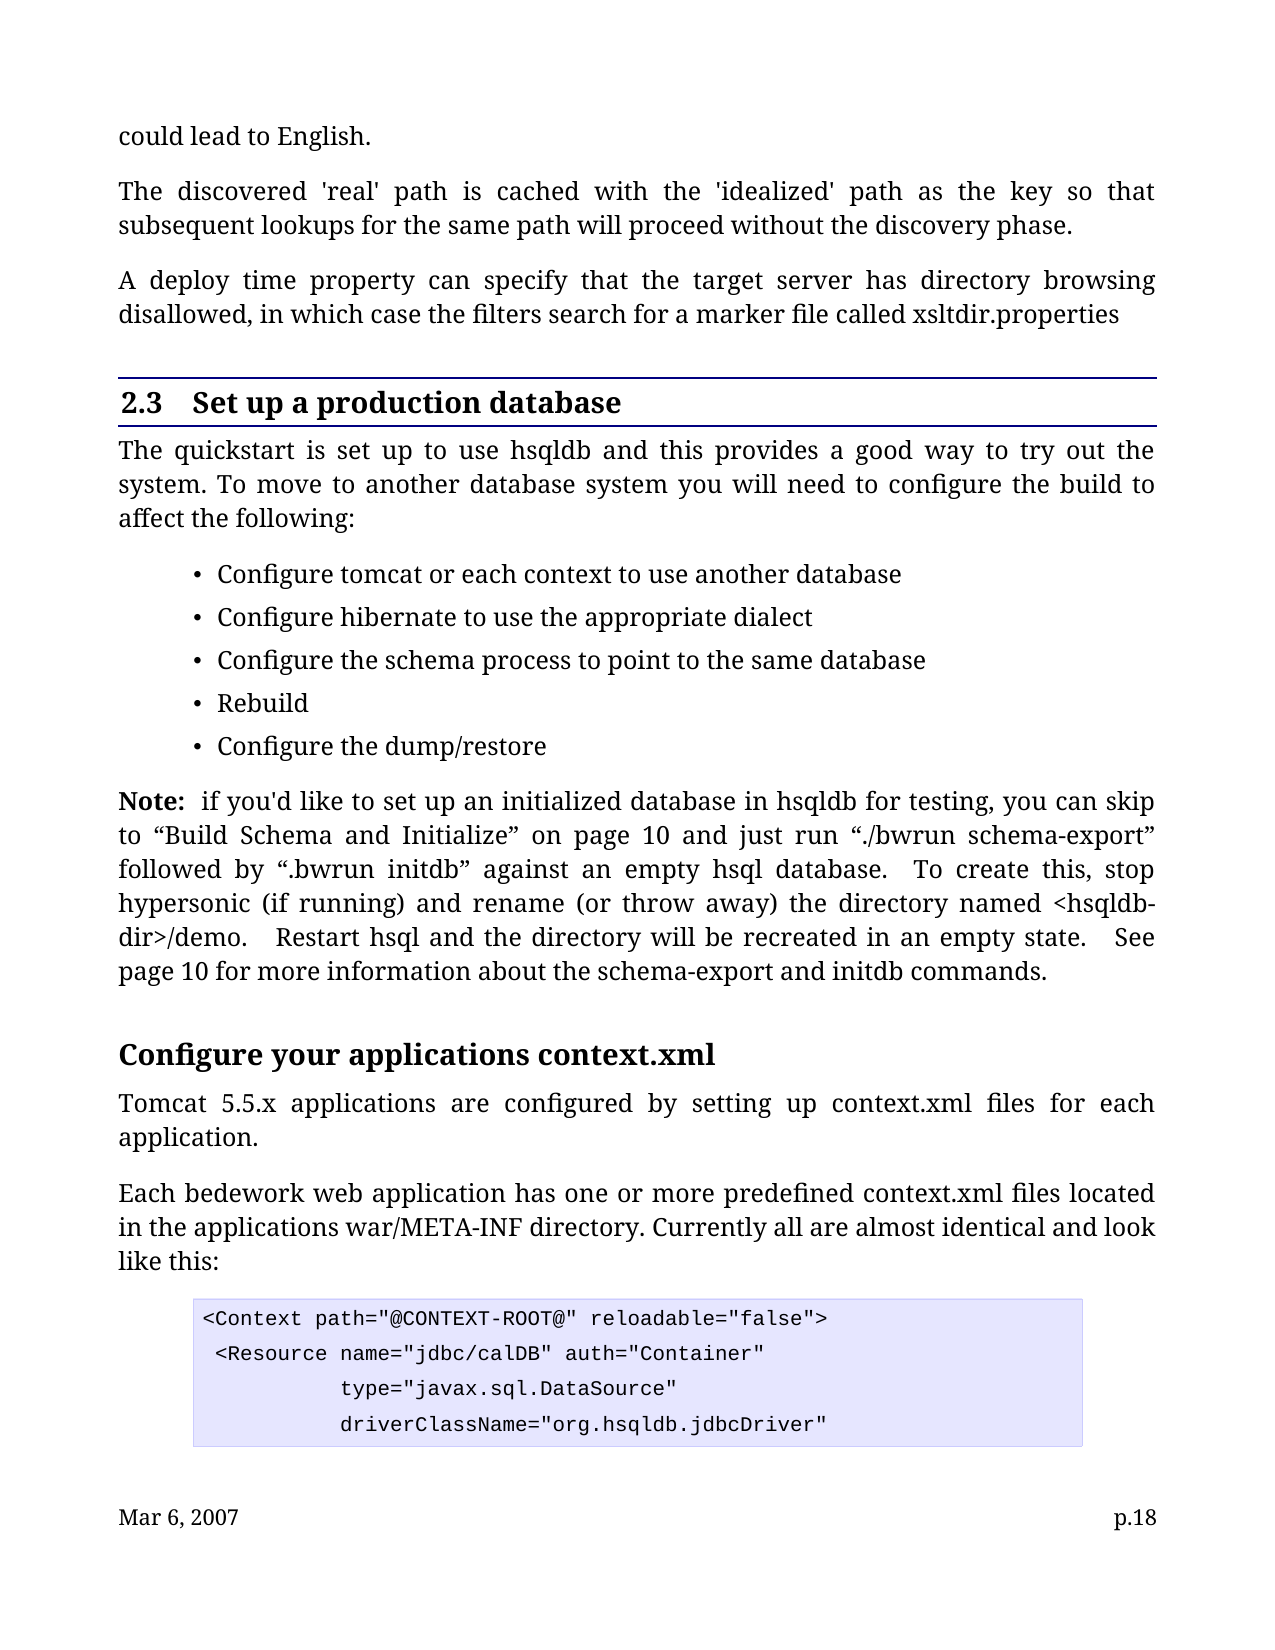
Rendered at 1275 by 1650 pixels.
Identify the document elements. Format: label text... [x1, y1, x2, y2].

text <Resource name="jdbc/calDB" auth="Container" [194, 1334, 1082, 1367]
list Configure the dump/restore [193, 728, 1157, 762]
text The discovered 'real' path is cached with the 'idealized' path as the key so that subsequent lookups for the same path will proceed without the discovery phase. [118, 173, 1157, 241]
text The quickstart is set up to use hsqldb and this provides a good way to try out the system. To move to another database system you will need to configure the build to affect the following: [118, 433, 1157, 535]
text Note: if you'd like to set up an initialized database in hsqldb for testing, you can skip to “Build Schema and Initialize” on page 10 and just run “./bwrun schema-export” followed by “.bwrun initdb” against an empty hsql database. To create this, stop hypersonic (if running) and rename (or throw away) the directory named <hsqldb-dir>/demo. Restart hsql and the directory will be recreated in an empty state. See page 10 for more information about the schema-export and initdb commands. [118, 783, 1157, 988]
subtitle Set up a production database [118, 379, 1157, 425]
text type="javax.sql.DataSource" [194, 1369, 1082, 1402]
list Configure hibernate to use the appropriate dialect [193, 599, 1157, 633]
subtitle Configure your applications context.xml [118, 1034, 1157, 1073]
text Each bedework web application has one or more predefined context.xml files located in the applications war/META-INF directory. Currently all are almost identical and look like this: [118, 1175, 1157, 1277]
text driverClassName="org.hsqldb.jdbcDriver" [194, 1405, 1082, 1446]
list Configure tomcat or each context to use another database [193, 556, 1157, 590]
text <Context path="@CONTEXT-ROOT@" reloadable="false"> [194, 1300, 1082, 1331]
list Rebuild [193, 685, 1157, 719]
list Configure the schema process to point to the same database [193, 642, 1157, 676]
text could lead to English. [118, 118, 1157, 152]
text A deploy time property can specify that the target server has directory browsing disallowed, in which case the filters search for a marker file called xsltdir.properties [118, 262, 1157, 331]
text Tomcat 5.5.x applications are configured by setting up context.xml files for each application. [118, 1086, 1157, 1154]
